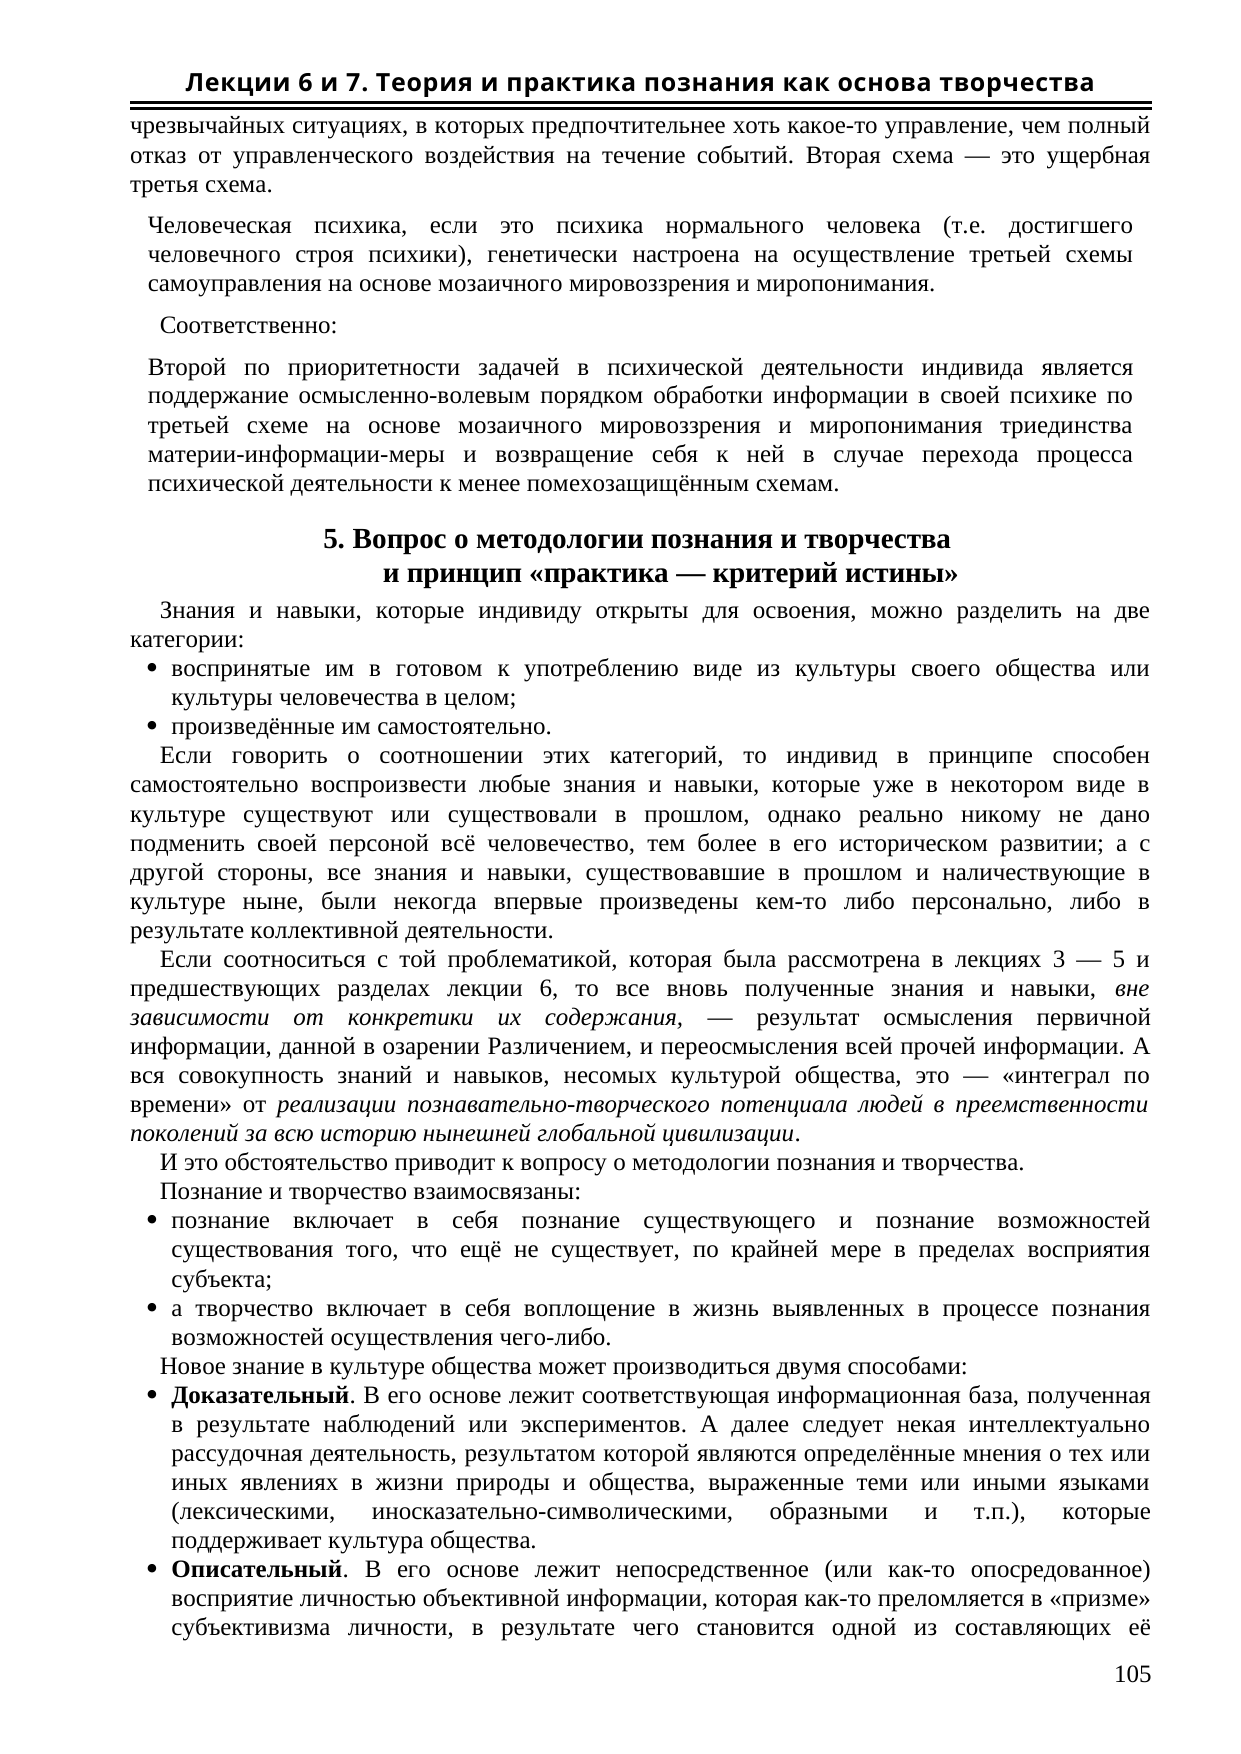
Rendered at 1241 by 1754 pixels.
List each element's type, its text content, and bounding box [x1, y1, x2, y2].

text чрезвычайных ситуациях, в которых предпочтительнее хоть какое-то управление, чем полный отказ от управленческого воздействия на течение событий. Вторая схема — это ущербная третья схема. [130, 110, 1152, 198]
subtitle 5. Вопрос о методологии познания и творчества и принцип «практика — критерий истины» [130, 522, 1152, 589]
text Если говорить о соотношении этих категорий, то индивид в принципе способен самостоятельно воспроизвести любые знания и навыки, которые уже в некотором виде в культуре существуют или существовали в прошлом, однако реально никому не дано подменить своей персоной всё человечество, тем более в его историческом развитии; а с другой стороны, все знания и навыки, существовавшие в прошлом и наличествующие в культуре ныне, были некогда впервые произведены кем-то либо персонально, либо в результате коллективной деятельности. [130, 740, 1152, 944]
list а творчество включает в себя воплощение в жизнь выявленных в процессе познания возможностей осуществления чего-либо. [148, 1292, 1152, 1351]
text Новое знание в культуре общества может производиться двумя способами: [130, 1351, 1152, 1380]
list Описательный. В его основе лежит непосредственное (или как-то опосредованное) восприятие личностью объективной информации, которая как-то преломляется в «призме» субъективизма личности, в результате чего становится одной из составляющих её [148, 1554, 1152, 1641]
text Знания и навыки, которые индивиду открыты для освоения, можно разделить на две категории: [130, 595, 1152, 653]
list воспринятые им в готовом к употреблению виде из культуры своего общества или культуры человечества в целом; [148, 653, 1152, 711]
list познание включает в себя познание существующего и познание возможностей существования того, что ещё не существует, по крайней мере в пределах восприятия субъекта; [148, 1205, 1152, 1292]
text Второй по приоритетности задачей в психической деятельности индивида является поддержание осмысленно-волевым порядком обработки информации в своей психике по третьей схеме на основе мозаичного мировоззрения и миропонимания триединства материи-информации-меры и возвращение себя к ней в случае перехода процесса психической деятельности к менее помехозащищённым схемам. [148, 351, 1134, 497]
text И это обстоятельство приводит к вопросу о методологии познания и творчества. [130, 1147, 1152, 1176]
text Соответственно: [130, 310, 1152, 339]
text Познание и творчество взаимосвязаны: [130, 1176, 1152, 1205]
text Человеческая психика, если это психика нормального человека (т.е. достигшего человечного строя психики), генетически настроена на осуществление третьей схемы самоуправления на основе мозаичного мировоззрения и миропонимания. [148, 210, 1134, 297]
list Доказательный. В его основе лежит соответствующая информационная база, полученная в результате наблюдений или экспериментов. А далее следует некая интеллектуально рассудочная деятельность, результатом которой являются определённые мнения о тех или иных явлениях в жизни природы и общества, выраженные теми или иными языками (лексическими, иносказательно-символическими, образными и т.п.), которые поддерживает культура общества. [148, 1380, 1152, 1554]
text Если соотноситься с той проблематикой, которая была рассмотрена в лекциях 3 — 5 и предшествующих разделах лекции 6, то все вновь полученные знания и навыки, вне зависимости от конкретики их содержания, — результат осмысления первичной информации, данной в озарении Различением, и переосмысления всей прочей информации. А вся совокупность знаний и навыков, несомых культурой общества, это — «интеграл по времени» от реализации познавательно-творческого потенциала людей в преемственности поколений за всю историю нынешней глобальной цивилизации. [130, 944, 1152, 1147]
list произведённые им самостоятельно. [148, 711, 1152, 740]
